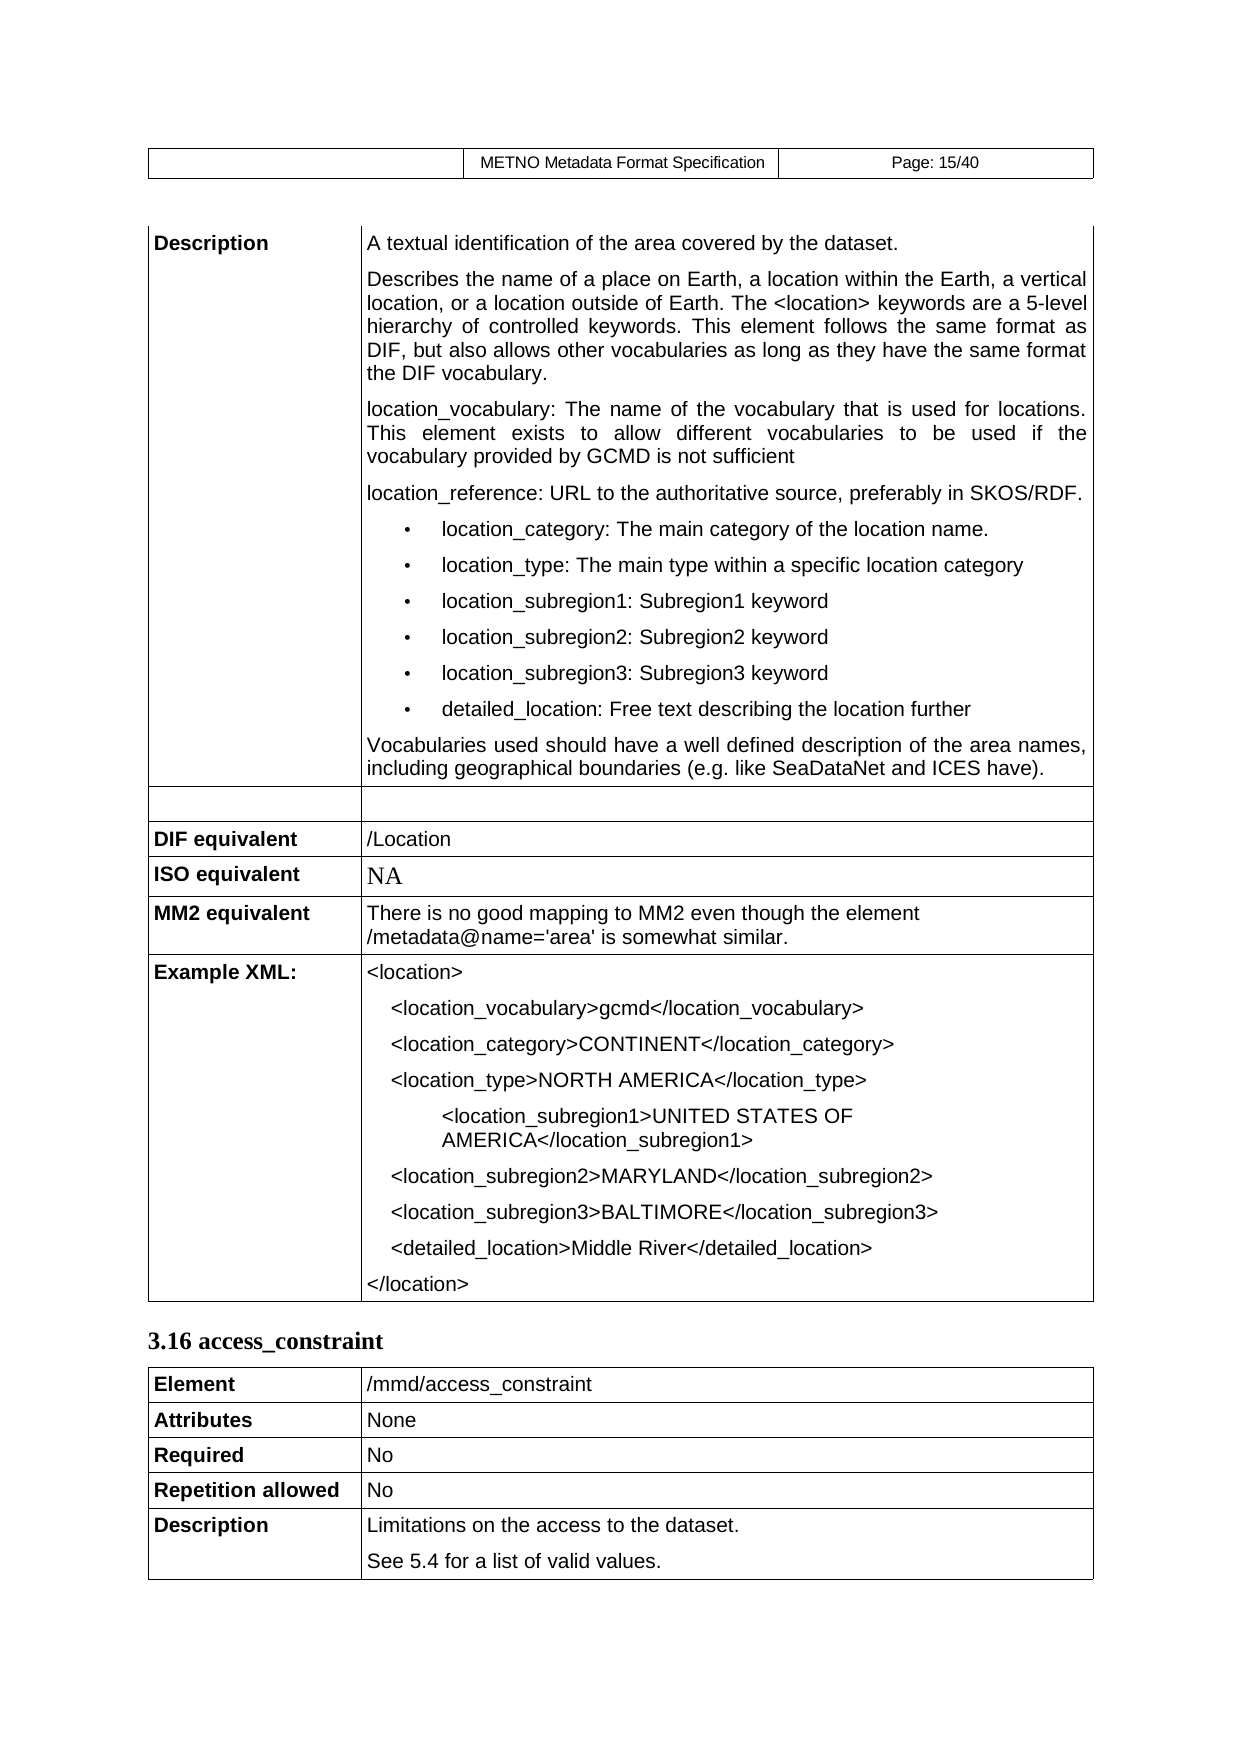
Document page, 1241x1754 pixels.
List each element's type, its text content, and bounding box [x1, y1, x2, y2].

table_cell ISO equivalent [149, 857, 361, 896]
table_cell DIF equivalent [149, 822, 361, 856]
table_header Element [149, 1368, 361, 1402]
table_cell MM2 equivalent [149, 897, 361, 954]
table_cell <location> <location_vocabulary>gcmd</location_vocabulary> <location_category>CONTINENT</location_category> <location_type>NORTH AMERICA</location_type> <location_subregion1>UNITED STATES OF AMERICA</location_subregion1> <location_subregion2>MARYLAND</location_subregion2> <location_subregion3>BALTIMORE</location_subregion3> <detailed_location>Middle River</detailed_location> </location> [362, 955, 1093, 1301]
table_cell [362, 787, 1093, 821]
table_cell There is no good mapping to MM2 even though the element /metadata@name='area' is somewhat similar. [362, 897, 1093, 954]
table_cell /Location [362, 822, 1093, 856]
table_cell NA [362, 857, 1093, 896]
table_cell Description [149, 226, 361, 786]
table_cell Limitations on the access to the dataset. See 5.4 for a list of valid values. [362, 1509, 1093, 1579]
table_cell No [362, 1438, 1093, 1472]
table_cell Repetition allowed [149, 1473, 361, 1508]
table_cell No [362, 1473, 1093, 1508]
table_cell Description [149, 1509, 361, 1579]
subtitle access_constraint [148, 1327, 1093, 1354]
table_cell [149, 787, 361, 821]
table_cell Example XML: [149, 955, 361, 1301]
table_cell None [362, 1403, 1093, 1437]
table_cell Required [149, 1438, 361, 1472]
table_header /mmd/access_constraint [362, 1368, 1093, 1402]
table_cell Attributes [149, 1403, 361, 1437]
table_cell A textual identification of the area covered by the dataset. Describes the name of a place on Earth, a location within the Earth, a vertical location, or a location outside of Earth. The <location> keywords are a 5-level hierarchy of controlled keywords. This element follows the same format as DIF, but also allows other vocabularies as long as they have the same format the DIF vocabulary. location_vocabulary: The name of the vocabulary that is used for locations. This element exists to allow different vocabularies to be used if the vocabulary provided by GCMD is not sufficient location_reference: URL to the authoritative source, preferably in SKOS/RDF. location_category: The main category of the location name. location_type: The main type within a specific location category location_subregion1: Subregion1 keyword location_subregion2: Subregion2 keyword location_subregion3: Subregion3 keyword detailed_location: Free text describing the location further Vocabularies used should have a well defined description of the area names, including geographical boundaries (e.g. like SeaDataNet and ICES have). [362, 226, 1093, 786]
